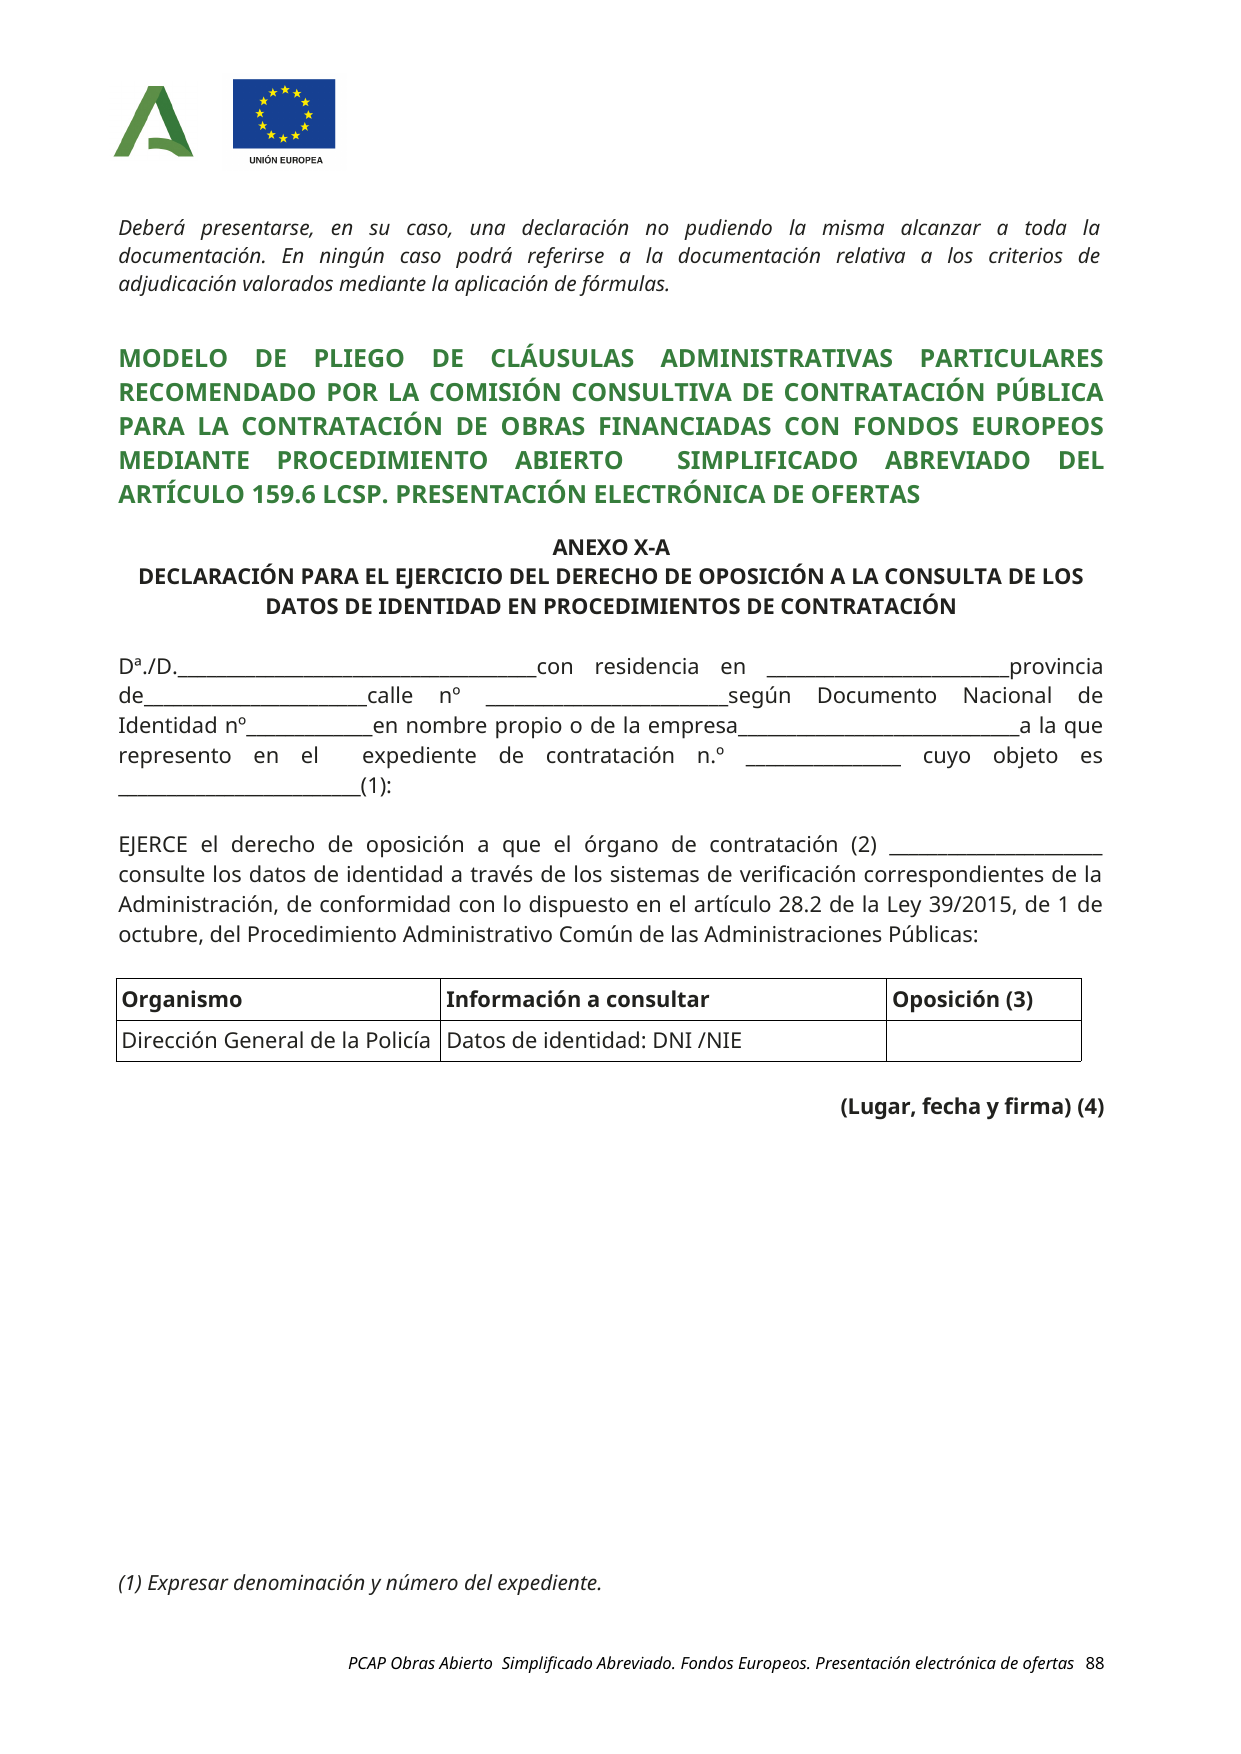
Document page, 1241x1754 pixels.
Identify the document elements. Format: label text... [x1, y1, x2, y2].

text DECLARACIÓN PARA EL EJERCICIO DEL DERECHO DE OPOSICIÓN A LA CONSULTA DE LOS DATOS DE IDENTIDAD EN PROCEDIMIENTOS DE CONTRATACIÓN [118, 561, 1104, 621]
text (1) Expresar denominación y número del expediente. [118, 1568, 1104, 1596]
table_header Organismo [117, 979, 440, 1020]
text (Lugar, fecha y firma) (4) [118, 1091, 1104, 1121]
text Dª./D._____________________________________con residencia en _________________________provincia de_______________________calle nº _________________________según Documento Nacional de Identidad nº_____________en nombre propio o de la empresa_____________________________a la que represento en el expediente de contratación n.º ________________ cuyo objeto es _________________________(1): [118, 651, 1104, 799]
text ANEXO X-A [118, 531, 1104, 561]
subtitle MODELO DE PLIEGO DE CLÁUSULAS ADMINISTRATIVAS PARTICULARES RECOMENDADO POR LA COMISIÓN CONSULTIVA DE CONTRATACIÓN PÚBLICA PARA LA CONTRATACIÓN DE OBRAS FINANCIADAS CON FONDOS EUROPEOS MEDIANTE PROCEDIMIENTO ABIERTO SIMPLIFICADO ABREVIADO DEL ARTÍCULO 159.6 LCSP. PRESENTACIÓN ELECTRÓNICA DE OFERTAS [118, 340, 1104, 511]
text EJERCE el derecho de oposición a que el órgano de contratación (2) ______________________ consulte los datos de identidad a través de los sistemas de verificación correspondientes de la Administración, de conformidad con lo dispuesto en el artículo 28.2 de la Ley 39/2015, de 1 de octubre, del Procedimiento Administrativo Común de las Administraciones Públicas: [118, 829, 1104, 948]
picture [109, 81, 198, 161]
table_cell [887, 1021, 1081, 1061]
picture [221, 73, 347, 171]
text Deberá presentarse, en su caso, una declaración no pudiendo la misma alcanzar a toda la documentación. En ningún caso podrá referirse a la documentación relativa a los criterios de adjudicación valorados mediante la aplicación de fórmulas. [118, 213, 1104, 298]
table_header Información a consultar [441, 979, 886, 1020]
table_cell Datos de identidad: DNI /NIE [441, 1021, 886, 1061]
table_header Oposición (3) [887, 979, 1081, 1020]
table_cell Dirección General de la Policía [117, 1021, 440, 1061]
